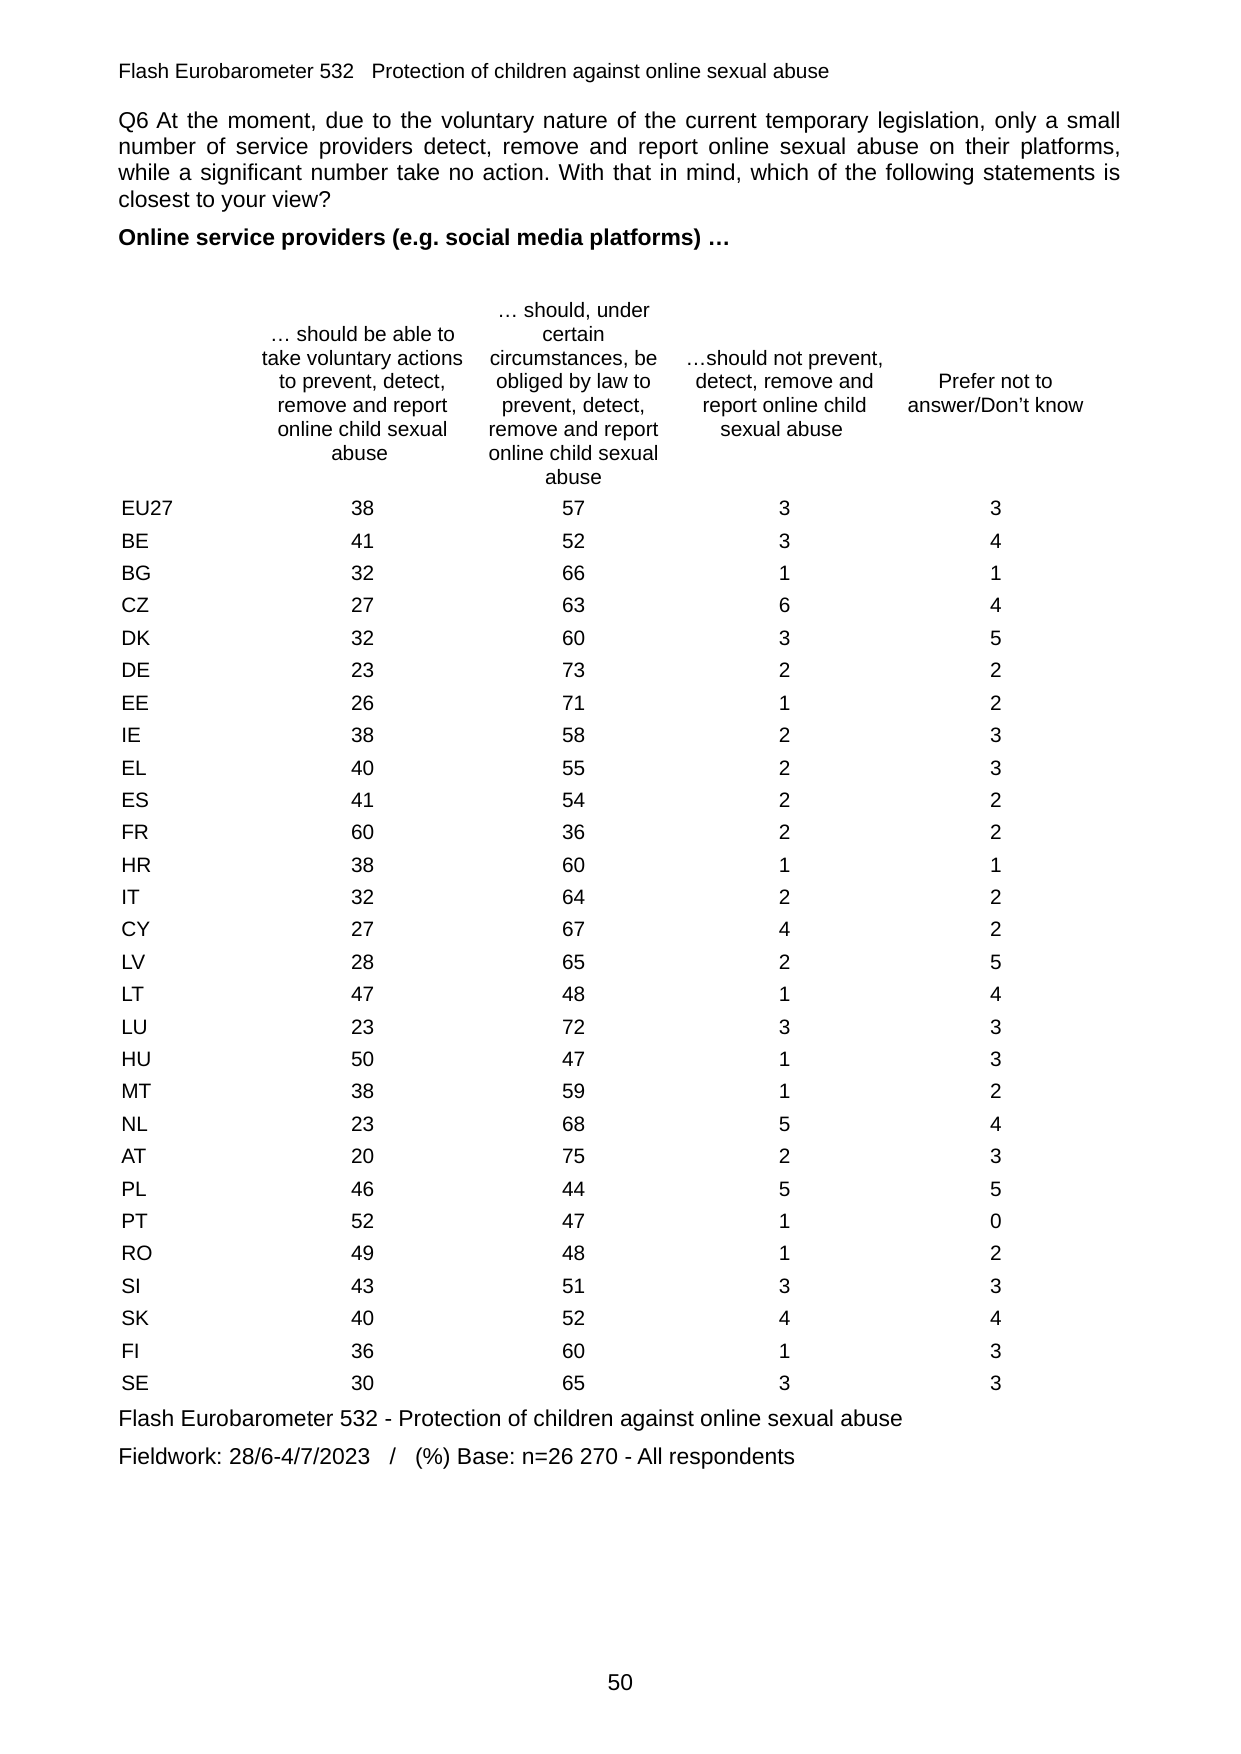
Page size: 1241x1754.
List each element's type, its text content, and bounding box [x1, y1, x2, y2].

table_cell 75 [468, 1140, 679, 1172]
table_cell 54 [468, 784, 679, 816]
text Flash Eurobarometer 532 - Protection of children against online sexual abuse [118, 1405, 1122, 1431]
table_cell 3 [890, 1334, 1101, 1367]
table_cell EE [118, 686, 257, 719]
table_cell 38 [257, 719, 468, 751]
table_cell MT [118, 1075, 257, 1107]
table_cell LU [118, 1010, 257, 1043]
table_cell 44 [468, 1172, 679, 1205]
table_cell ES [118, 784, 257, 816]
table_cell 60 [468, 622, 679, 654]
table_cell 3 [679, 1010, 890, 1043]
table_cell 49 [257, 1237, 468, 1269]
table_cell 60 [468, 848, 679, 881]
table_cell 47 [257, 978, 468, 1010]
table_cell 27 [257, 589, 468, 622]
table_cell 67 [468, 913, 679, 946]
table_cell 47 [468, 1043, 679, 1075]
table_cell 71 [468, 686, 679, 719]
table_cell 38 [257, 492, 468, 524]
table_cell 32 [257, 622, 468, 654]
table_cell LV [118, 946, 257, 978]
table_cell 47 [468, 1205, 679, 1237]
table_cell SI [118, 1270, 257, 1302]
table_cell 5 [679, 1172, 890, 1205]
table_cell 2 [890, 1237, 1101, 1269]
table_cell 3 [679, 524, 890, 557]
table_cell 1 [679, 1334, 890, 1367]
table_cell HU [118, 1043, 257, 1075]
table_cell 55 [468, 751, 679, 783]
table_cell 23 [257, 654, 468, 686]
table_header … should, under certain circumstances, be obliged by law to prevent, detect, remove and report online child sexual abuse [468, 295, 679, 492]
table_cell 2 [679, 816, 890, 848]
table_header Prefer not to answer/Don’t know [890, 295, 1101, 492]
table_cell 5 [679, 1108, 890, 1140]
table_cell NL [118, 1108, 257, 1140]
table_cell SK [118, 1302, 257, 1334]
text Online service providers (e.g. social media platforms) … [118, 224, 1122, 250]
table_cell 48 [468, 1237, 679, 1269]
table_header [118, 295, 257, 492]
table_cell 65 [468, 946, 679, 978]
table_cell 3 [890, 1043, 1101, 1075]
table_cell 51 [468, 1270, 679, 1302]
table_cell 1 [679, 1237, 890, 1269]
table_cell 2 [890, 881, 1101, 913]
table_cell DK [118, 622, 257, 654]
table_cell 2 [679, 654, 890, 686]
table_cell 46 [257, 1172, 468, 1205]
table_cell 65 [468, 1367, 679, 1399]
table_cell 3 [679, 492, 890, 524]
table_cell 2 [679, 719, 890, 751]
table_cell 38 [257, 848, 468, 881]
table_cell 1 [679, 848, 890, 881]
table_cell 2 [890, 784, 1101, 816]
table_cell 63 [468, 589, 679, 622]
table_cell 1 [890, 848, 1101, 881]
table_cell CZ [118, 589, 257, 622]
table_cell PT [118, 1205, 257, 1237]
table_cell 50 [257, 1043, 468, 1075]
table_cell 52 [468, 524, 679, 557]
table_cell 68 [468, 1108, 679, 1140]
table_cell 2 [679, 946, 890, 978]
table_cell 40 [257, 1302, 468, 1334]
table_cell 52 [468, 1302, 679, 1334]
table_cell 72 [468, 1010, 679, 1043]
table_cell 5 [890, 946, 1101, 978]
table_cell 30 [257, 1367, 468, 1399]
table_cell FR [118, 816, 257, 848]
table_cell 4 [679, 1302, 890, 1334]
table_cell 2 [679, 881, 890, 913]
table_cell 2 [679, 784, 890, 816]
table_header …should not prevent, detect, remove and report online child sexual abuse [679, 295, 890, 492]
table_cell 4 [890, 1302, 1101, 1334]
table_cell 38 [257, 1075, 468, 1107]
table_cell 73 [468, 654, 679, 686]
table_cell 36 [257, 1334, 468, 1367]
table_cell 36 [468, 816, 679, 848]
table_cell 6 [679, 589, 890, 622]
table_cell 48 [468, 978, 679, 1010]
table_cell 1 [679, 557, 890, 589]
table_cell 3 [890, 751, 1101, 783]
table_cell 3 [890, 1367, 1101, 1399]
table_cell 4 [679, 913, 890, 946]
text Fieldwork: 28/6-4/7/2023 / (%) Base: n=26 270 - All respondents [118, 1443, 1122, 1469]
table_cell 20 [257, 1140, 468, 1172]
table_cell 3 [890, 1010, 1101, 1043]
table_cell 4 [890, 524, 1101, 557]
table_cell 1 [679, 686, 890, 719]
table_cell 23 [257, 1108, 468, 1140]
table_cell 60 [468, 1334, 679, 1367]
table_cell 5 [890, 1172, 1101, 1205]
table_cell EL [118, 751, 257, 783]
table_cell 4 [890, 1108, 1101, 1140]
table_cell 1 [679, 1075, 890, 1107]
table_cell AT [118, 1140, 257, 1172]
table_cell LT [118, 978, 257, 1010]
table_cell BE [118, 524, 257, 557]
table_cell EU27 [118, 492, 257, 524]
table_cell CY [118, 913, 257, 946]
table_cell 3 [890, 1270, 1101, 1302]
table_cell 1 [679, 1043, 890, 1075]
table_cell 58 [468, 719, 679, 751]
table_cell 2 [890, 1075, 1101, 1107]
table_cell 3 [679, 1270, 890, 1302]
table_cell 2 [890, 686, 1101, 719]
table_cell BG [118, 557, 257, 589]
table_cell 64 [468, 881, 679, 913]
table_cell 2 [890, 816, 1101, 848]
table_cell 3 [679, 1367, 890, 1399]
table_cell 41 [257, 524, 468, 557]
table_cell 2 [679, 1140, 890, 1172]
table_cell 57 [468, 492, 679, 524]
table_cell 32 [257, 557, 468, 589]
table_cell 52 [257, 1205, 468, 1237]
table_cell 32 [257, 881, 468, 913]
table_cell 1 [679, 1205, 890, 1237]
table_cell 3 [890, 719, 1101, 751]
table_cell IE [118, 719, 257, 751]
table_cell 28 [257, 946, 468, 978]
table_cell 3 [679, 622, 890, 654]
table_cell 3 [890, 492, 1101, 524]
table_cell DE [118, 654, 257, 686]
table_cell IT [118, 881, 257, 913]
text Q6 At the moment, due to the voluntary nature of the current temporary legislation, only a small number of service providers detect, remove and report online sexual abuse on their platforms, while a significant number take no action. With that in mind, which of the following statements is closest to your view? [118, 107, 1122, 212]
table_cell SE [118, 1367, 257, 1399]
table_cell 59 [468, 1075, 679, 1107]
table_header … should be able to take voluntary actions to prevent, detect, remove and report online child sexual abuse [257, 295, 468, 492]
table_cell 2 [679, 751, 890, 783]
table_cell 23 [257, 1010, 468, 1043]
table_cell 5 [890, 622, 1101, 654]
table_cell HR [118, 848, 257, 881]
table_cell 2 [890, 913, 1101, 946]
table_cell 4 [890, 978, 1101, 1010]
table_cell 43 [257, 1270, 468, 1302]
table_cell 60 [257, 816, 468, 848]
table_cell 0 [890, 1205, 1101, 1237]
table_cell RO [118, 1237, 257, 1269]
table_cell 41 [257, 784, 468, 816]
table_cell 3 [890, 1140, 1101, 1172]
table_cell 4 [890, 589, 1101, 622]
table_cell 26 [257, 686, 468, 719]
table_cell 1 [679, 978, 890, 1010]
table_cell PL [118, 1172, 257, 1205]
table_cell FI [118, 1334, 257, 1367]
table_cell 66 [468, 557, 679, 589]
table_cell 1 [890, 557, 1101, 589]
table_cell 2 [890, 654, 1101, 686]
table_cell 27 [257, 913, 468, 946]
table_cell 40 [257, 751, 468, 783]
